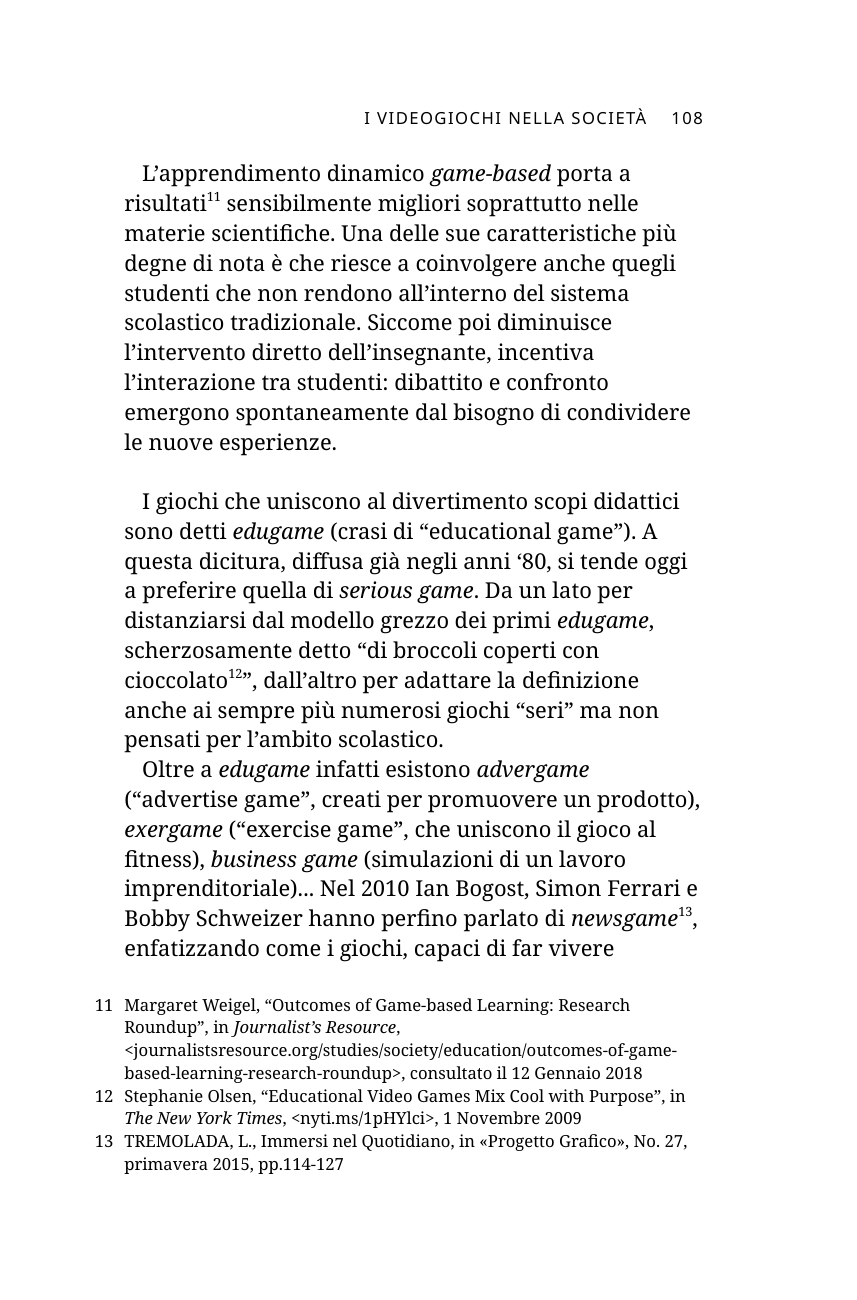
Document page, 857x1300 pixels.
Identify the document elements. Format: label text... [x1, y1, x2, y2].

text I giochi che uniscono al divertimento scopi didattici sono detti edugame (crasi di “educational game”). A questa dicitura, diffusa già negli anni ‘80, si tende oggi a preferire quella di serious game. Da un lato per distanziarsi dal modello grezzo dei primi edugame, scherzosamente detto “di broccoli coperti con cioccolato”, dall’altro per adattare la definizione anche ai sempre più numerosi giochi “seri” ma non pensati per l’ambito scolastico. [124, 486, 703, 754]
text L’apprendimento dinamico game-based porta a risultati sensibilmente migliori soprattutto nelle materie scientifiche. Una delle sue caratteristiche più degne di nota è che riesce a coinvolgere anche quegli studenti che non rendono all’interno del sistema scolastico tradizionale. Siccome poi diminuisce l’intervento diretto dell’insegnante, incentiva l’interazione tra studenti: dibattito e confronto emergono spontaneamente dal bisogno di condividere le nuove esperienze. [124, 158, 703, 456]
text Margaret Weigel, “Outcomes of Game-based Learning: Research Roundup”, in Journalist’s Resource, <journalistsresource.org/studies/society/education/outcomes-of-game-based-learning-research-roundup>, consultato il 12 Gennaio 2018 [94, 993, 703, 1084]
text Stephanie Olsen, “Educational Video Games Mix Cool with Purpose”, in The New York Times, <nyti.ms/1pHYlci>, 1 Novembre 2009 [94, 1084, 703, 1130]
text Oltre a edugame infatti esistono advergame (“advertise game”, creati per promuovere un prodotto), exergame (“exercise game”, che uniscono il gioco al fitness), business game (simulazioni di un lavoro imprenditoriale)... Nel 2010 Ian Bogost, Simon Ferrari e Bobby Schweizer hanno perfino parlato di newsgame, enfatizzando come i giochi, capaci di far vivere [124, 754, 703, 963]
text TREMOLADA, L., Immersi nel Quotidiano, in «Progetto Grafico», No. 27, primavera 2015, pp.114-127 [94, 1130, 703, 1175]
